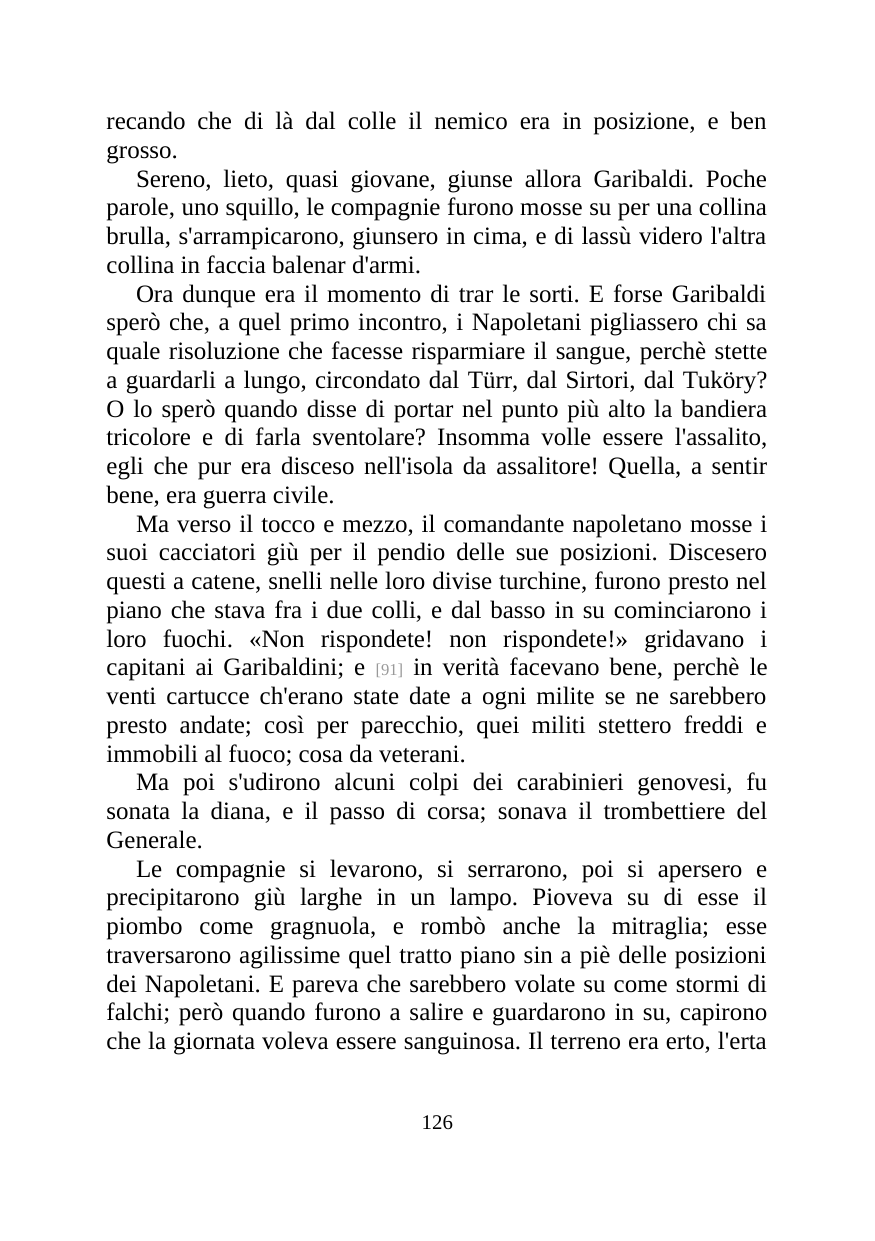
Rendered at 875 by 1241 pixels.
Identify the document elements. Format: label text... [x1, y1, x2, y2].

text Sereno, lieto, quasi giovane, giunse allora Garibaldi. Poche parole, uno squillo, le compagnie furono mosse su per una collina brulla, s'arrampicarono, giunsero in cima, e di lassù videro l'altra collina in faccia balenar d'armi. [106, 164, 768, 279]
text Ma verso il tocco e mezzo, il comandante napoletano mosse i suoi cacciatori giù per il pendio delle sue posizioni. Discesero questi a catene, snelli nelle loro divise turchine, furono presto nel piano che stava fra i due colli, e dal basso in su cominciarono i loro fuochi. «Non rispondete! non rispondete!» gridavano i capitani ai Garibaldini; e [91] in verità facevano bene, perchè le venti cartucce ch'erano state date a ogni milite se ne sarebbero presto andate; così per parecchio, quei militi stettero freddi e immobili al fuoco; cosa da veterani. [106, 509, 768, 767]
text Le compagnie si levarono, si serrarono, poi si apersero e precipitarono giù larghe in un lampo. Pioveva su di esse il piombo come gragnuola, e rombò anche la mitraglia; esse traversarono agilissime quel tratto piano sin a piè delle posizioni dei Napoletani. E pareva che sarebbero volate su come stormi di falchi; però quando furono a salire e guardarono in su, capirono che la giornata voleva essere sanguinosa. Il terreno era erto, l'erta [106, 854, 768, 1055]
text recando che di là dal colle il nemico era in posizione, e ben grosso. [106, 106, 768, 164]
text Ma poi s'udirono alcuni colpi dei carabinieri genovesi, fu sonata la diana, e il passo di corsa; sonava il trombettiere del Generale. [106, 767, 768, 854]
text Ora dunque era il momento di trar le sorti. E forse Garibaldi sperò che, a quel primo incontro, i Napoletani pigliassero chi sa quale risoluzione che facesse risparmiare il sangue, perchè stette a guardarli a lungo, circondato dal Türr, dal Sirtori, dal Tuköry? O lo sperò quando disse di portar nel punto più alto la bandiera tricolore e di farla sventolare? Insomma volle essere l'assalito, egli che pur era disceso nell'isola da assalitore! Quella, a sentir bene, era guerra civile. [106, 279, 768, 509]
